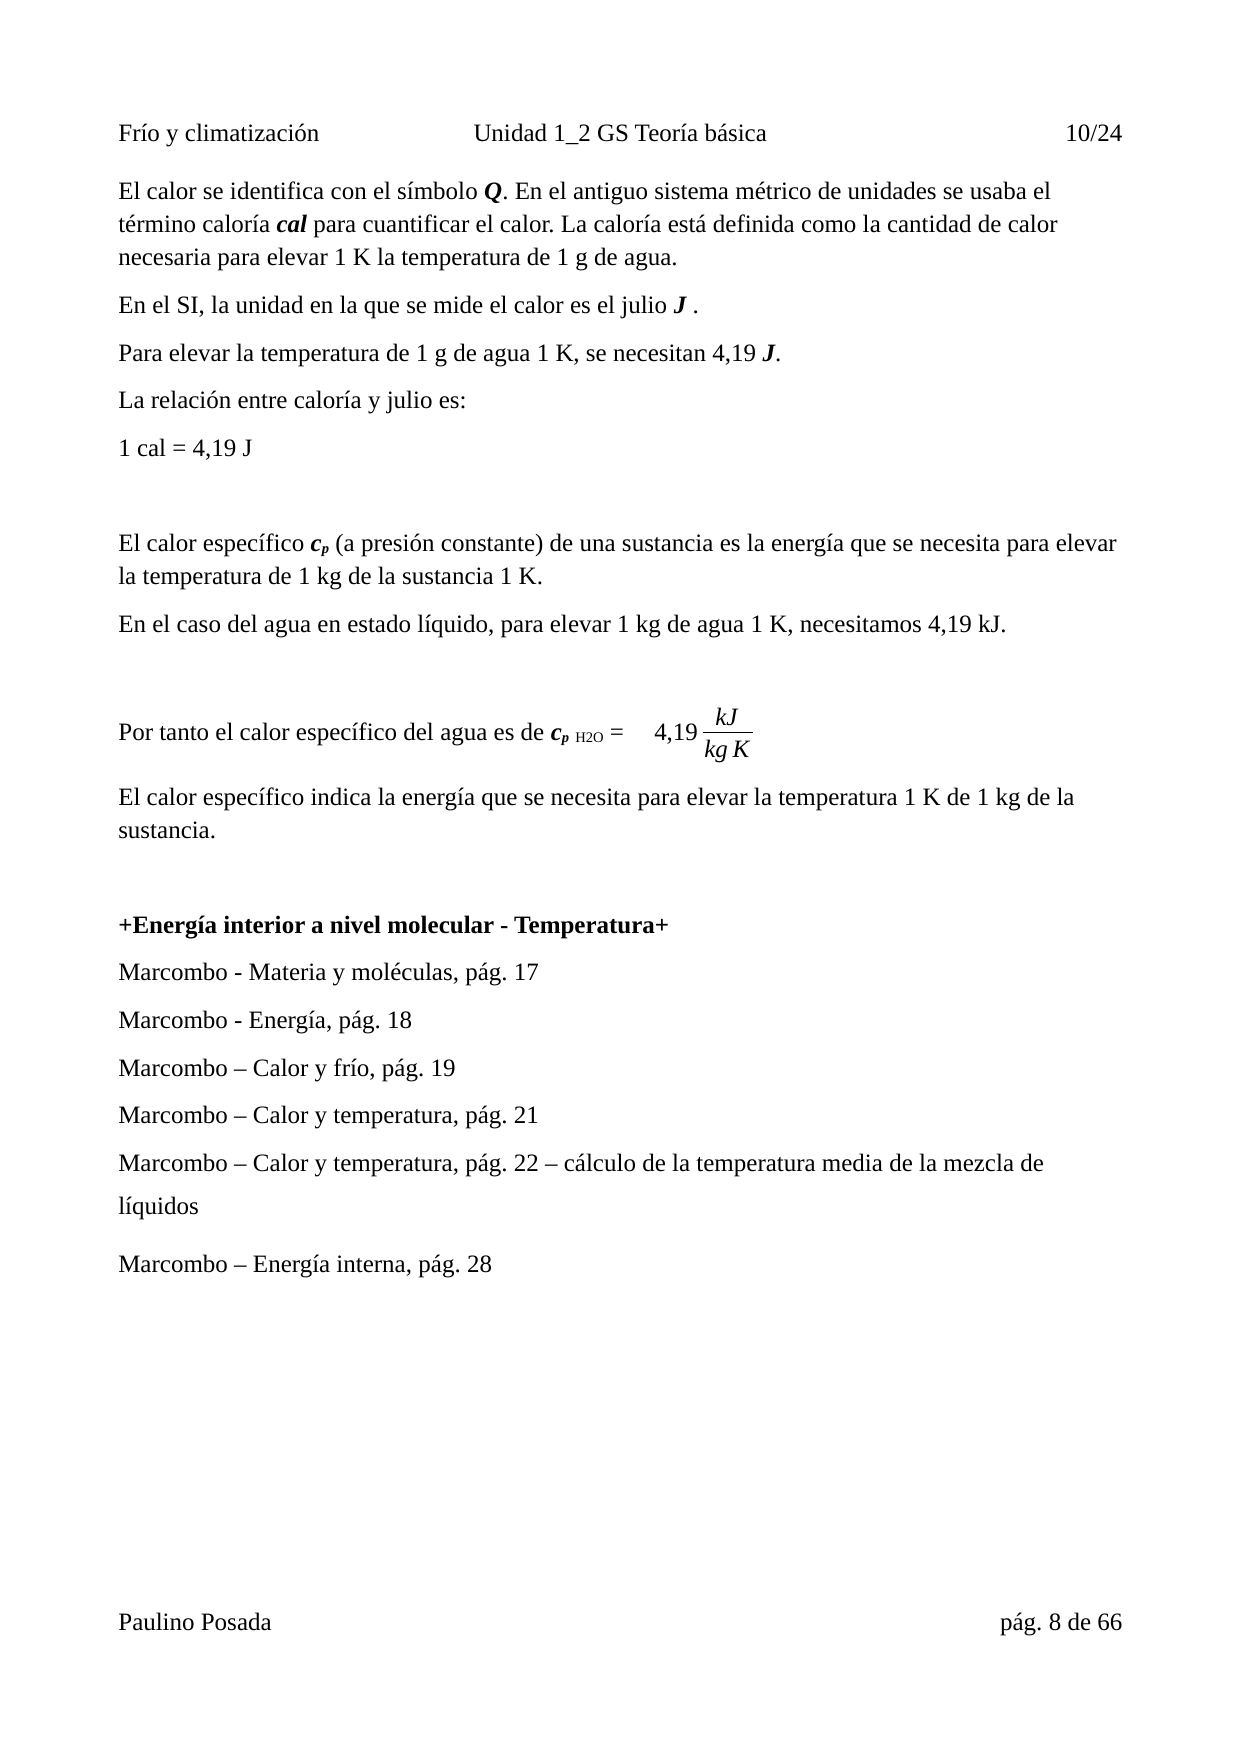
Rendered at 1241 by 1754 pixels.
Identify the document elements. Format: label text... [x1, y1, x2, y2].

text En el caso del agua en estado líquido, para elevar 1 kg de agua 1 K, necesitamos 4,19 kJ. [118, 609, 1122, 637]
text Marcombo – Calor y temperatura, pág. 21 [118, 1100, 1122, 1129]
text +Energía interior a nivel molecular - Temperatura+ [118, 910, 1122, 939]
text Marcombo – Energía interna, pág. 28 [118, 1249, 1122, 1277]
text Marcombo - Materia y moléculas, pág. 17 [118, 957, 1122, 986]
text Marcombo - Energía, pág. 18 [118, 1005, 1122, 1034]
text Marcombo – Calor y temperatura, pág. 22 – cálculo de la temperatura media de la mezcla de líquidos [118, 1148, 1122, 1220]
text Marcombo – Calor y frío, pág. 19 [118, 1053, 1122, 1081]
text Para elevar la temperatura de 1 g de agua 1 K, se necesitan 4,19 J. [118, 338, 1122, 366]
text La relación entre caloría y julio es: [118, 385, 1122, 414]
text 1 cal = 4,19 J [118, 433, 1122, 462]
text Por tanto el calor específico del agua es de cp H2O = [118, 704, 1122, 763]
text El calor se identifica con el símbolo Q. En el antiguo sistema métrico de unidades se usaba el término caloría cal para cuantificar el calor. La caloría está definida como la cantidad de calor necesaria para elevar 1 K la temperatura de 1 g de agua. [118, 176, 1122, 271]
text El calor específico cp (a presión constante) de una sustancia es la energía que se necesita para elevar la temperatura de 1 kg de la sustancia 1 K. [118, 528, 1122, 590]
text El calor específico indica la energía que se necesita para elevar la temperatura 1 K de 1 kg de la sustancia. [118, 782, 1122, 843]
text En el SI, la unidad en la que se mide el calor es el julio J . [118, 290, 1122, 319]
